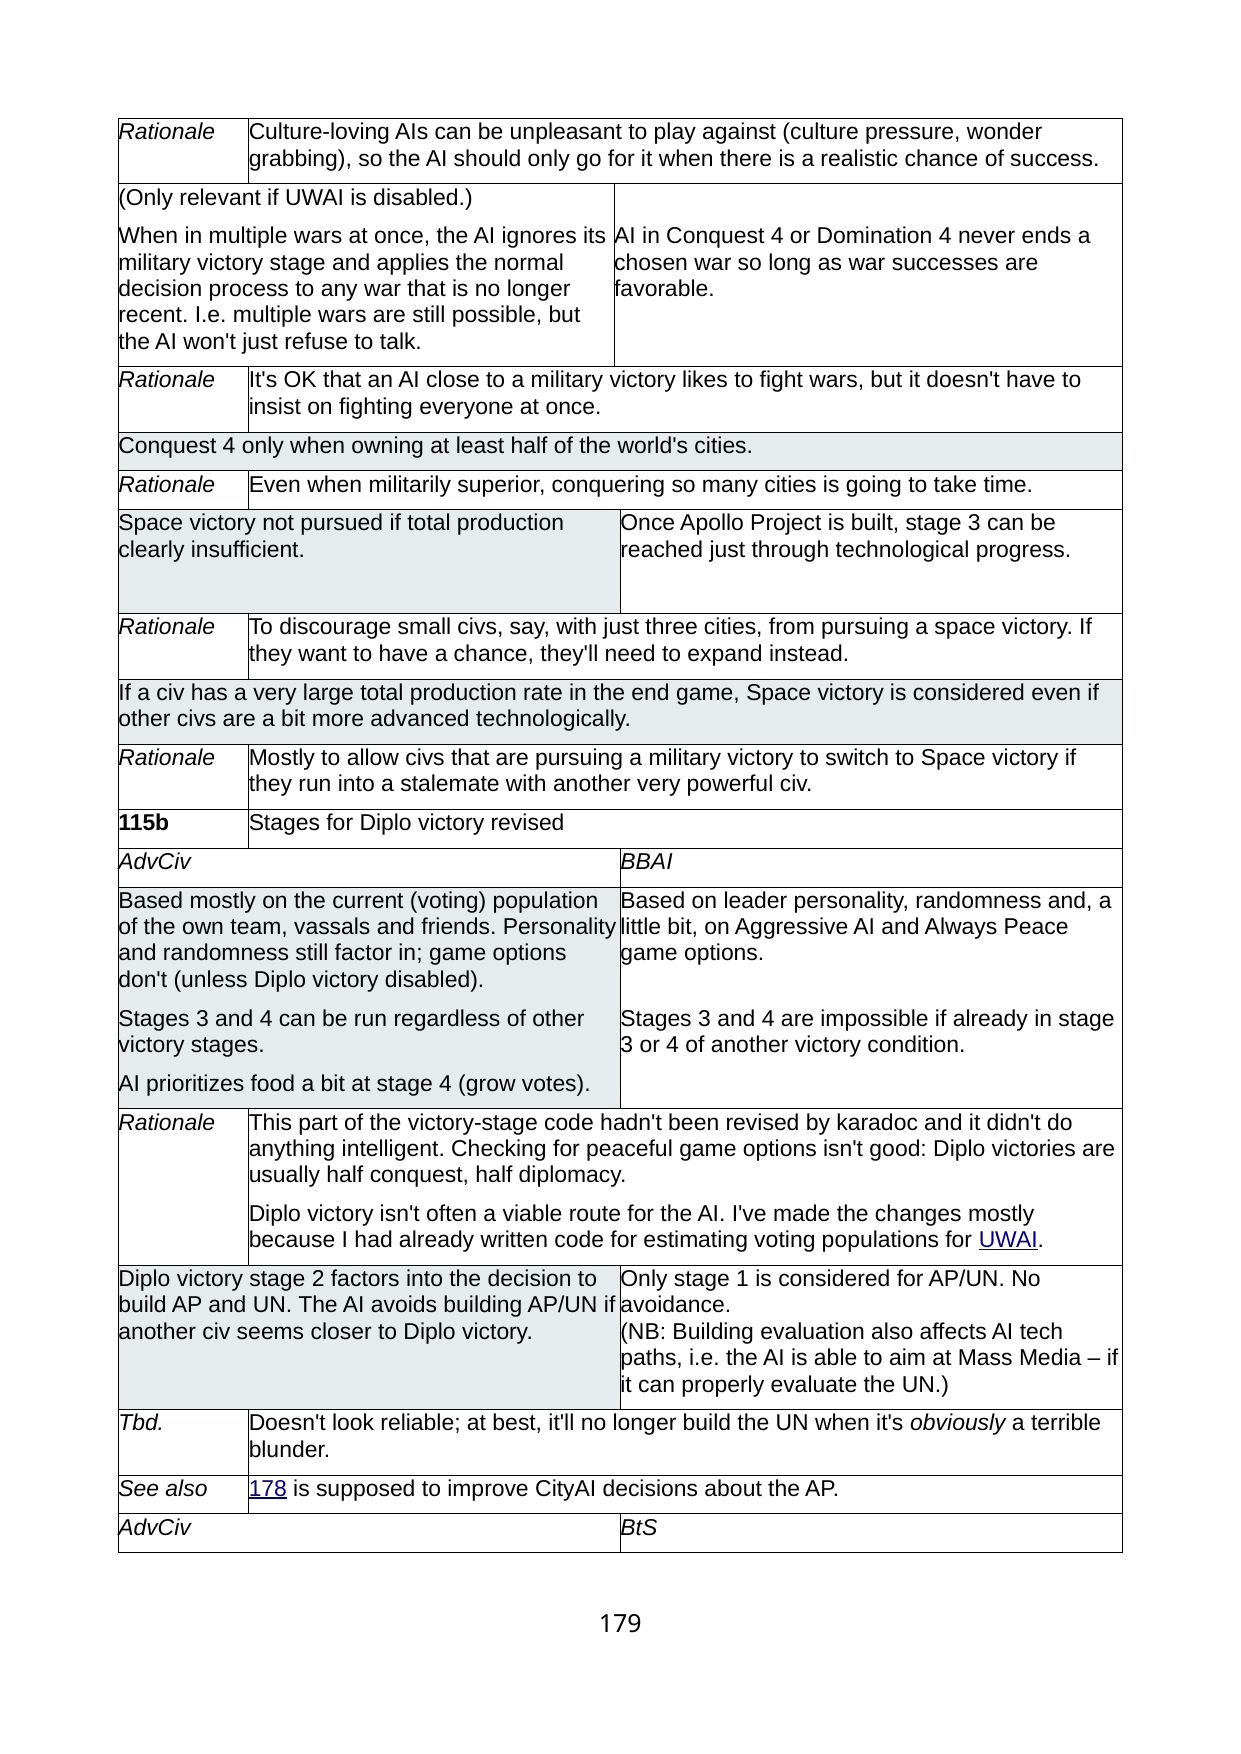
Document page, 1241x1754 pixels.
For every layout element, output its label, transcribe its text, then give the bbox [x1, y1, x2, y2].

table_cell Based on leader personality, randomness and, a little bit, on Aggressive AI and Always Peace game options. Stages 3 and 4 are impossible if already in stage 3 or 4 of another victory condition. [621, 888, 1122, 1108]
table_cell BBAI [621, 849, 1122, 887]
table_cell Based mostly on the current (voting) population of the own team, vassals and friends. Personality and randomness still factor in; game options don't (unless Diplo victory disabled). Stages 3 and 4 can be run regardless of other victory stages. AI prioritizes food a bit at stage 4 (grow votes). [119, 888, 620, 1108]
table_cell If a civ has a very large total production rate in the end game, Space victory is considered even if other civs are a bit more advanced technologically. [119, 680, 1122, 744]
table_cell Mostly to allow civs that are pursuing a military victory to switch to Space victory if they run into a stalemate with another very powerful civ. [249, 745, 1122, 809]
table_cell To discourage small civs, say, with just three cities, from pursuing a space victory. If they want to have a chance, they'll need to expand instead. [249, 614, 1122, 678]
table_cell Rationale [119, 1109, 248, 1265]
table_cell AdvCiv [119, 1514, 620, 1552]
table_cell Once Apollo Project is built, stage 3 can be reached just through technological progress. [621, 510, 1122, 613]
table_cell Space victory not pursued if total production clearly insufficient. [119, 510, 620, 613]
table_cell Doesn't look reliable; at best, it'll no longer build the UN when it's obviously a terrible blunder. [249, 1410, 1122, 1474]
table_cell Culture-loving AIs can be unpleasant to play against (culture pressure, wonder grabbing), so the AI should only go for it when there is a realistic chance of success. [249, 119, 1122, 183]
table_cell (Only relevant if UWAI is disabled.) When in multiple wars at once, the AI ignores its military victory stage and applies the normal decision process to any war that is no longer recent. I.e. multiple wars are still possible, but the AI won't just refuse to talk. [119, 184, 614, 366]
table_cell See also [119, 1476, 248, 1513]
table_cell This part of the victory-stage code hadn't been revised by karadoc and it didn't do anything intelligent. Checking for peaceful game options isn't good: Diplo victories are usually half conquest, half diplomacy. Diplo victory isn't often a viable route for the AI. I've made the changes mostly because I had already written code for estimating voting populations for UWAI. [249, 1109, 1122, 1265]
table_cell Stages for Diplo victory revised [249, 810, 1122, 848]
table_cell Conquest 4 only when owning at least half of the world's cities. [119, 433, 1122, 470]
table_cell Only stage 1 is considered for AP/UN. No avoidance. (NB: Building evaluation also affects AI tech paths, i.e. the AI is able to aim at Mass Media – if it can properly evaluate the UN.) [621, 1266, 1122, 1409]
table_cell Even when militarily superior, conquering so many cities is going to take time. [249, 471, 1122, 509]
table_cell Rationale [119, 614, 248, 678]
table_cell 178 is supposed to improve CityAI decisions about the AP. [249, 1476, 1122, 1513]
table_cell It's OK that an AI close to a military victory likes to fight wars, but it doesn't have to insist on fighting everyone at once. [249, 367, 1122, 432]
table_cell Rationale [119, 119, 248, 183]
table_cell BtS [621, 1514, 1122, 1552]
table_cell Rationale [119, 745, 248, 809]
table_cell Tbd. [119, 1410, 248, 1474]
table_cell AI in Conquest 4 or Domination 4 never ends a chosen war so long as war successes are favorable. [615, 184, 1122, 366]
table_cell Diplo victory stage 2 factors into the decision to build AP and UN. The AI avoids building AP/UN if another civ seems closer to Diplo victory. [119, 1266, 620, 1409]
table_cell 115b [119, 810, 248, 848]
table_cell Rationale [119, 367, 248, 432]
table_cell Rationale [119, 471, 248, 509]
table_cell AdvCiv [119, 849, 620, 887]
